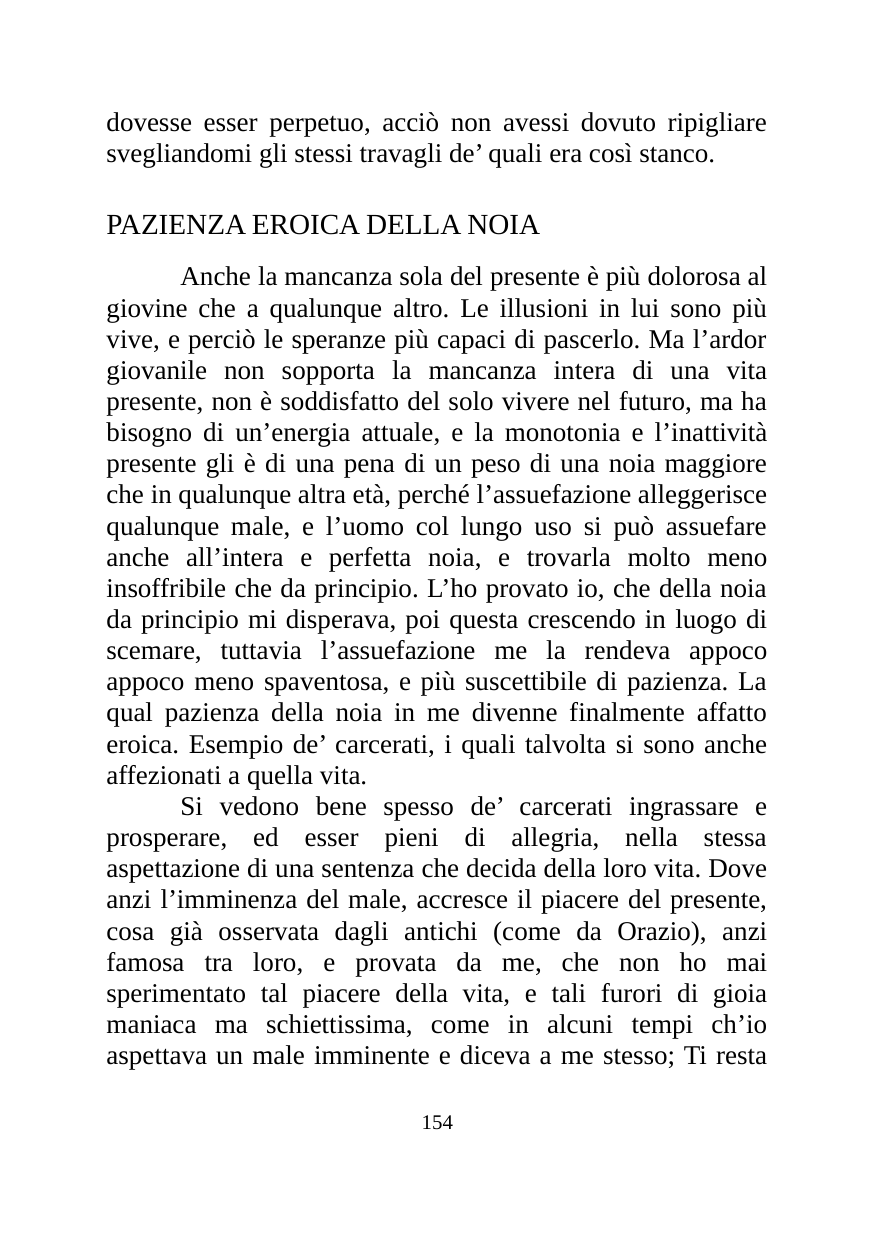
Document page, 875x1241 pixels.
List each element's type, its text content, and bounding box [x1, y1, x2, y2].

text Anche la mancanza sola del presente è più dolorosa al giovine che a qualunque altro. Le illusioni in lui sono più vive, e perciò le speranze più capaci di pascerlo. Ma l’ardor giovanile non sopporta la mancanza intera di una vita presente, non è soddisfatto del solo vivere nel futuro, ma ha bisogno di un’energia attuale, e la monotonia e l’inattività presente gli è di una pena di un peso di una noia maggiore che in qualunque altra età, perché l’assuefazione alleggerisce qualunque male, e l’uomo col lungo uso si può assuefare anche all’intera e perfetta noia, e trovarla molto meno insoffribile che da principio. L’ho provato io, che della noia da principio mi disperava, poi questa crescendo in luogo di scemare, tuttavia l’assuefazione me la rendeva appoco appoco meno spaventosa, e più suscettibile di pazienza. La qual pazienza della noia in me divenne finalmente affatto eroica. Esempio de’ carcerati, i quali talvolta si sono anche affezionati a quella vita. [106, 261, 768, 790]
text dovesse esser perpetuo, acciò non avessi dovuto ripigliare svegliandomi gli stessi travagli de’ quali era così stanco. [106, 106, 768, 168]
text Si vedono bene spesso de’ carcerati ingrassare e prosperare, ed esser pieni di allegria, nella stessa aspettazione di una sentenza che decida della loro vita. Dove anzi l’imminenza del male, accresce il piacere del presente, cosa già osservata dagli antichi (come da Orazio), anzi famosa tra loro, e provata da me, che non ho mai sperimentato tal piacere della vita, e tali furori di gioia maniaca ma schiettissima, come in alcuni tempi ch’io aspettava un male imminente e diceva a me stesso; Ti resta [106, 790, 768, 1070]
subtitle PAZIENZA EROICA DELLA NOIA [106, 207, 768, 241]
